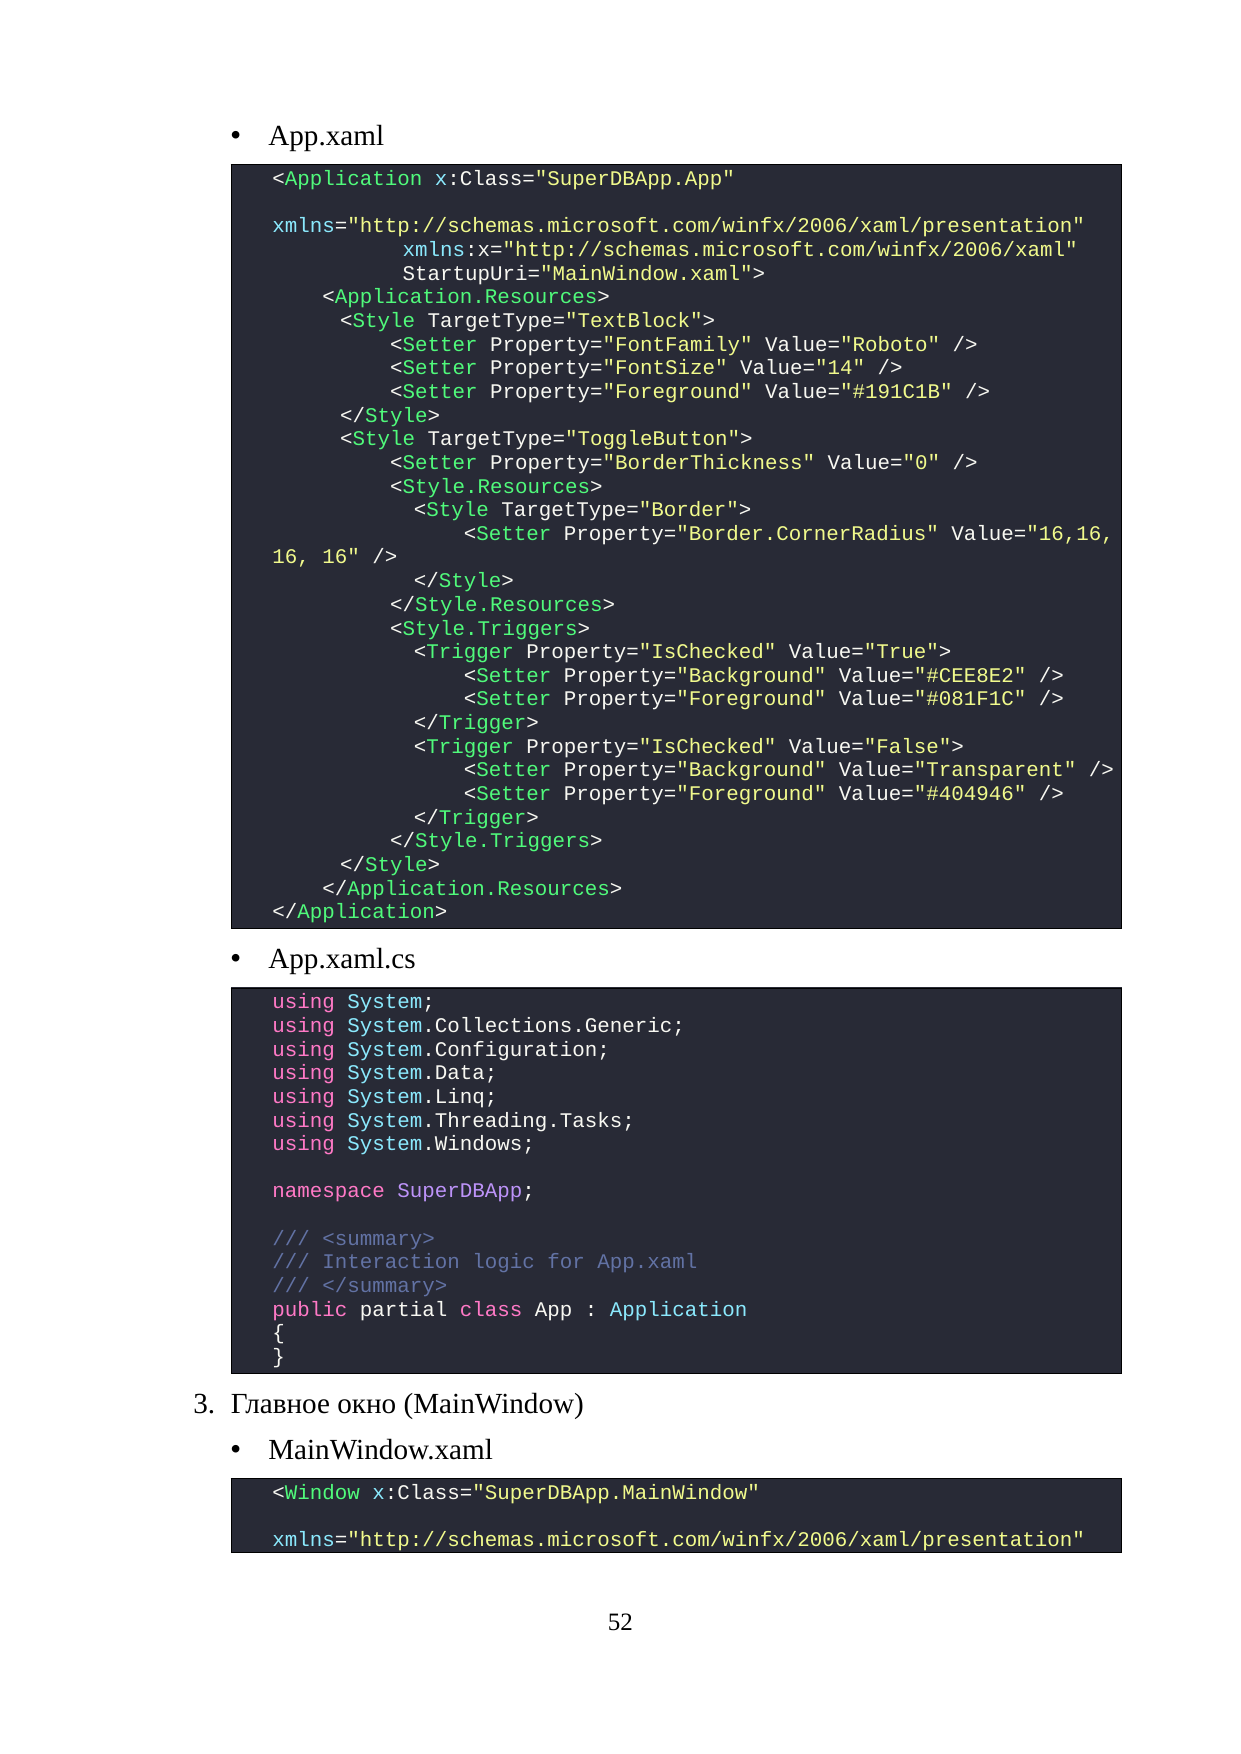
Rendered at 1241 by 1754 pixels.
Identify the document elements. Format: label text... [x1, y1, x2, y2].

list { [232, 1318, 1121, 1342]
list <Setter Property="BorderThickness" Value="0" /> [232, 448, 1121, 472]
list <Setter Property="Background" Value="#CEE8E2" /> [232, 661, 1121, 684]
list </Style.Resources> [232, 590, 1121, 613]
list using System.Linq; [232, 1082, 1121, 1106]
list xmlns="http://schemas.microsoft.com/winfx/2006/xaml/presentation" [232, 1502, 1121, 1552]
list </Style> [232, 566, 1121, 590]
list using System.Data; [232, 1058, 1121, 1082]
list <Window x:Class="SuperDBApp.MainWindow" [232, 1479, 1121, 1502]
list /// Interaction logic for App.xaml [232, 1247, 1121, 1271]
list <Setter Property="Foreground" Value="#081F1C" /> [232, 684, 1121, 708]
list <Style TargetType="ToggleButton"> [232, 424, 1121, 448]
list App.xaml.cs [231, 941, 1122, 975]
list </Trigger> [232, 803, 1121, 826]
list using System.Configuration; [232, 1035, 1121, 1058]
list App.xaml [231, 118, 1122, 152]
list </Application.Resources> [232, 874, 1121, 897]
list Главное окно (MainWindow) [193, 1386, 1122, 1419]
list using System.Windows; [232, 1129, 1121, 1153]
list </Style> [232, 850, 1121, 874]
list using System.Threading.Tasks; [232, 1106, 1121, 1129]
list <Setter Property="Background" Value="Transparent" /> [232, 755, 1121, 779]
list </Trigger> [232, 708, 1121, 732]
list </Application> [232, 897, 1121, 928]
list </Style.Triggers> [232, 826, 1121, 850]
list <Setter Property="Border.CornerRadius" Value="16,16, 16, 16" /> [232, 519, 1121, 566]
list <Application.Resources> [232, 282, 1121, 306]
list using System; [232, 989, 1121, 1011]
list xmlns="http://schemas.microsoft.com/winfx/2006/xaml/presentation" [232, 188, 1121, 235]
list public partial class App : Application [232, 1295, 1121, 1318]
list </Style> [232, 401, 1121, 424]
list <Style.Resources> [232, 472, 1121, 495]
list StartupUri="MainWindow.xaml"> [232, 259, 1121, 282]
list <Style.Triggers> [232, 613, 1121, 637]
list <Setter Property="FontFamily" Value="Roboto" /> [232, 330, 1121, 353]
list <Style TargetType="Border"> [232, 495, 1121, 519]
list <Setter Property="Foreground" Value="#404946" /> [232, 779, 1121, 803]
list <Application x:Class="SuperDBApp.App" [232, 165, 1121, 188]
list <Setter Property="Foreground" Value="#191C1B" /> [232, 377, 1121, 401]
list <Style TargetType="TextBlock"> [232, 306, 1121, 330]
list <Trigger Property="IsChecked" Value="False"> [232, 732, 1121, 755]
list using System.Collections.Generic; [232, 1011, 1121, 1035]
list <Trigger Property="IsChecked" Value="True"> [232, 637, 1121, 661]
list /// </summary> [232, 1271, 1121, 1295]
list <Setter Property="FontSize" Value="14" /> [232, 353, 1121, 377]
list namespace SuperDBApp; [232, 1177, 1121, 1200]
list xmlns:x="http://schemas.microsoft.com/winfx/2006/xaml" [232, 235, 1121, 259]
list /// <summary> [232, 1224, 1121, 1247]
list } [232, 1342, 1121, 1373]
list MainWindow.xaml [231, 1432, 1122, 1466]
